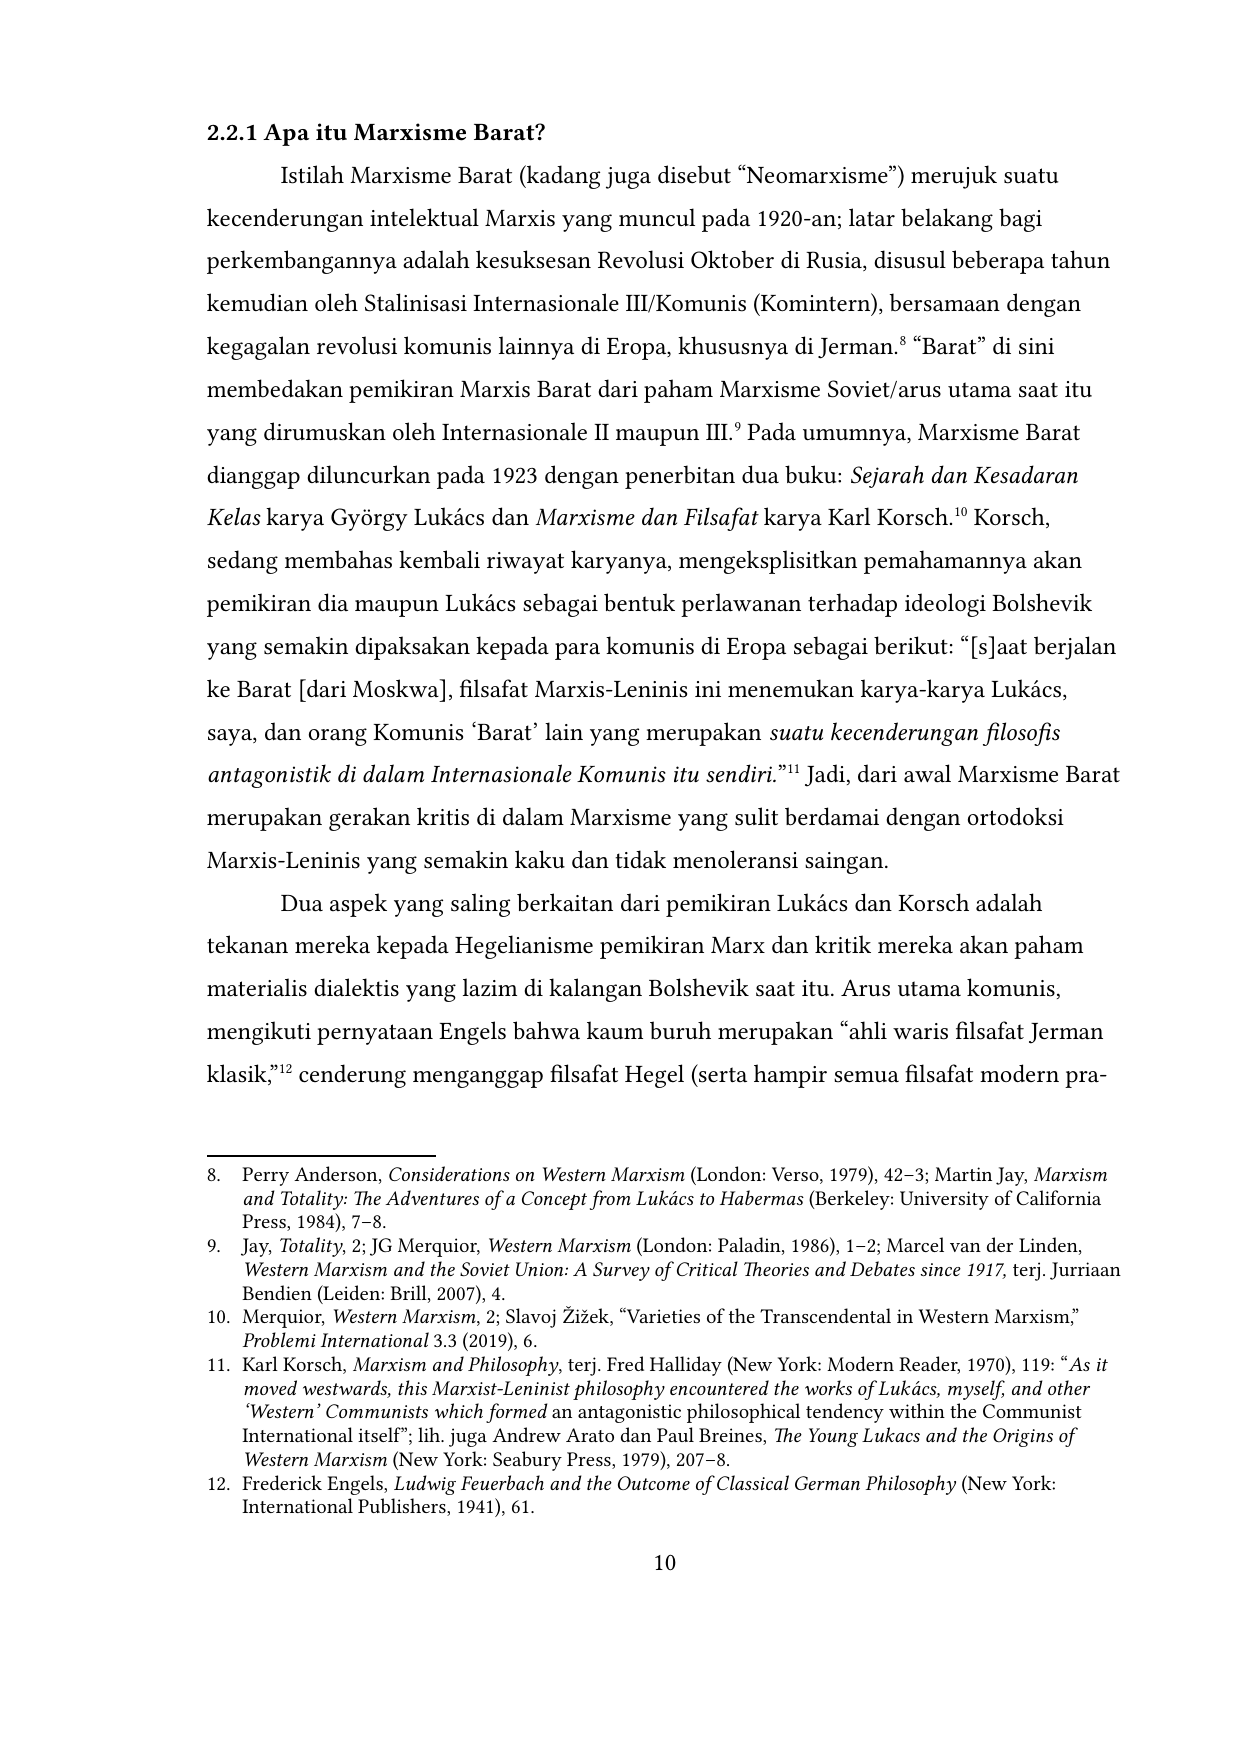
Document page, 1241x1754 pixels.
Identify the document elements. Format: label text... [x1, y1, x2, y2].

text Dua aspek yang saling berkaitan dari pemikiran Lukács dan Korsch adalah tekanan mereka kepada Hegelianisme pemikiran Marx dan kritik mereka akan paham materialis dialektis yang lazim di kalangan Bolshevik saat itu. Arus utama komunis, mengikuti pernyataan Engels bahwa kaum buruh merupakan “ahli waris filsafat Jerman klasik,” cenderung menganggap filsafat Hegel (serta hampir semua filsafat modern pra- [207, 889, 1122, 1088]
text Istilah Marxisme Barat (kadang juga disebut “Neomarxisme”) merujuk suatu kecenderungan intelektual Marxis yang muncul pada 1920-an; latar belakang bagi perkembangannya adalah kesuksesan Revolusi Oktober di Rusia, disusul beberapa tahun kemudian oleh Stalinisasi Internasionale III/Komunis (Komintern), bersamaan dengan kegagalan revolusi komunis lainnya di Eropa, khususnya di Jerman. “Barat” di sini membedakan pemikiran Marxis Barat dari paham Marxisme Soviet/arus utama saat itu yang dirumuskan oleh Internasionale II maupun III. Pada umumnya, Marxisme Barat dianggap diluncurkan pada 1923 dengan penerbitan dua buku: Sejarah dan Kesadaran Kelas karya György Lukács dan Marxisme dan Filsafat karya Karl Korsch. Korsch, sedang membahas kembali riwayat karyanya, mengeksplisitkan pemahamannya akan pemikiran dia maupun Lukács sebagai bentuk perlawanan terhadap ideologi Bolshevik yang semakin dipaksakan kepada para komunis di Eropa sebagai berikut: “[s]aat berjalan ke Barat [dari Moskwa], filsafat Marxis-Leninis ini menemukan karya-karya Lukács, saya, dan orang Komunis ‘Barat’ lain yang merupakan suatu kecenderungan filosofis antagonistik di dalam Internasionale Komunis itu sendiri.” Jadi, dari awal Marxisme Barat merupakan gerakan kritis di dalam Marxisme yang sulit berdamai dengan ortodoksi Marxis-Leninis yang semakin kaku dan tidak menoleransi saingan. [207, 161, 1122, 874]
text Frederick Engels, Ludwig Feuerbach and the Outcome of Classical German Philosophy (New York: International Publishers, 1941), 61. [207, 1471, 1122, 1519]
text Karl Korsch, Marxism and Philosophy, terj. Fred Halliday (New York: Modern Reader, 1970), 119: “As it moved westwards, this Marxist-Leninist philosophy encountered the works of Lukács, myself, and other ‘Western’ Communists which formed an antagonistic philosophical tendency within the Communist International itself”; lih. juga Andrew Arato dan Paul Breines, The Young Lukacs and the Origins of Western Marxism (New York: Seabury Press, 1979), 207–8. [207, 1352, 1122, 1471]
text Jay, Totality, 2; JG Merquior, Western Marxism (London: Paladin, 1986), 1–2; Marcel van der Linden, Western Marxism and the Soviet Union: A Survey of Critical Theories and Debates since 1917, terj. Jurriaan Bendien (Leiden: Brill, 2007), 4. [207, 1234, 1122, 1305]
text Merquior, Western Marxism, 2; Slavoj Žižek, “Varieties of the Transcendental in Western Marxism,” Problemi International 3.3 (2019), 6. [207, 1305, 1122, 1352]
text Perry Anderson, Considerations on Western Marxism (London: Verso, 1979), 42–3; Martin Jay, Marxism and Totality: The Adventures of a Concept from Lukács to Habermas (Berkeley: University of California Press, 1984), 7–8. [207, 1162, 1122, 1234]
text 2.2.1 Apa itu Marxisme Barat? [207, 118, 1122, 147]
